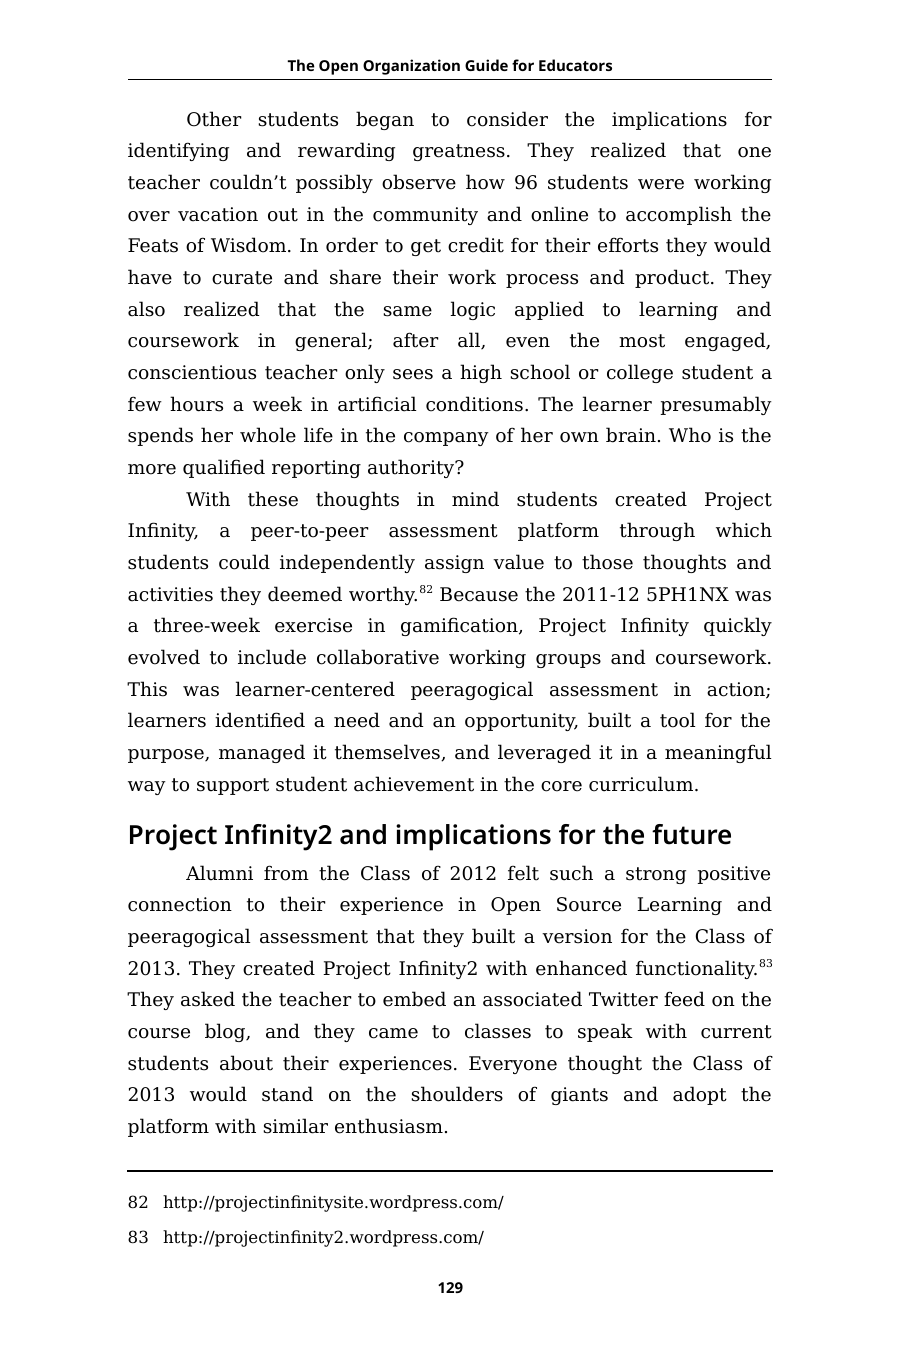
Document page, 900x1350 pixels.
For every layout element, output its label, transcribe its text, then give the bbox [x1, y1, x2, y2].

text http://projectinfinitysite.wordpress.com/ [127, 1193, 772, 1213]
text http://projectinfinity2.wordpress.com/ [127, 1228, 772, 1247]
text With these thoughts in mind students created Project Infinity, a peer-to-peer assessment platform through which students could independently assign value to those thoughts and activities they deemed worthy. Because the 2011-12 5PH1NX was a three-week exercise in gamification, Project Infinity quickly evolved to include collaborative working groups and coursework. This was learner-centered peeragogical assessment in action; learners identified a need and an opportunity, built a tool for the purpose, managed it themselves, and leveraged it in a meaningful way to support student achievement in the core curriculum. [127, 489, 772, 796]
subtitle Project Infinity2 and implications for the future [127, 820, 772, 850]
text Other students began to consider the implications for identifying and rewarding greatness. They realized that one teacher couldn’t possibly observe how 96 students were working over vacation out in the community and online to accomplish the Feats of Wisdom. In order to get credit for their efforts they would have to curate and share their work process and product. They also realized that the same logic applied to learning and coursework in general; after all, even the most engaged, conscientious teacher only sees a high school or college student a few hours a week in artificial conditions. The learner presumably spends her whole life in the company of her own brain. Who is the more qualified reporting authority? [127, 109, 772, 479]
text Alumni from the Class of 2012 felt such a strong positive connection to their experience in Open Source Learning and peeragogical assessment that they built a version for the Class of 2013. They created Project Infinity2 with enhanced functionality. They asked the teacher to embed an associated Twitter feed on the course blog, and they came to classes to speak with current students about their experiences. Everyone thought the Class of 2013 would stand on the shoulders of giants and adopt the platform with similar enthusiasm. [127, 863, 772, 1138]
